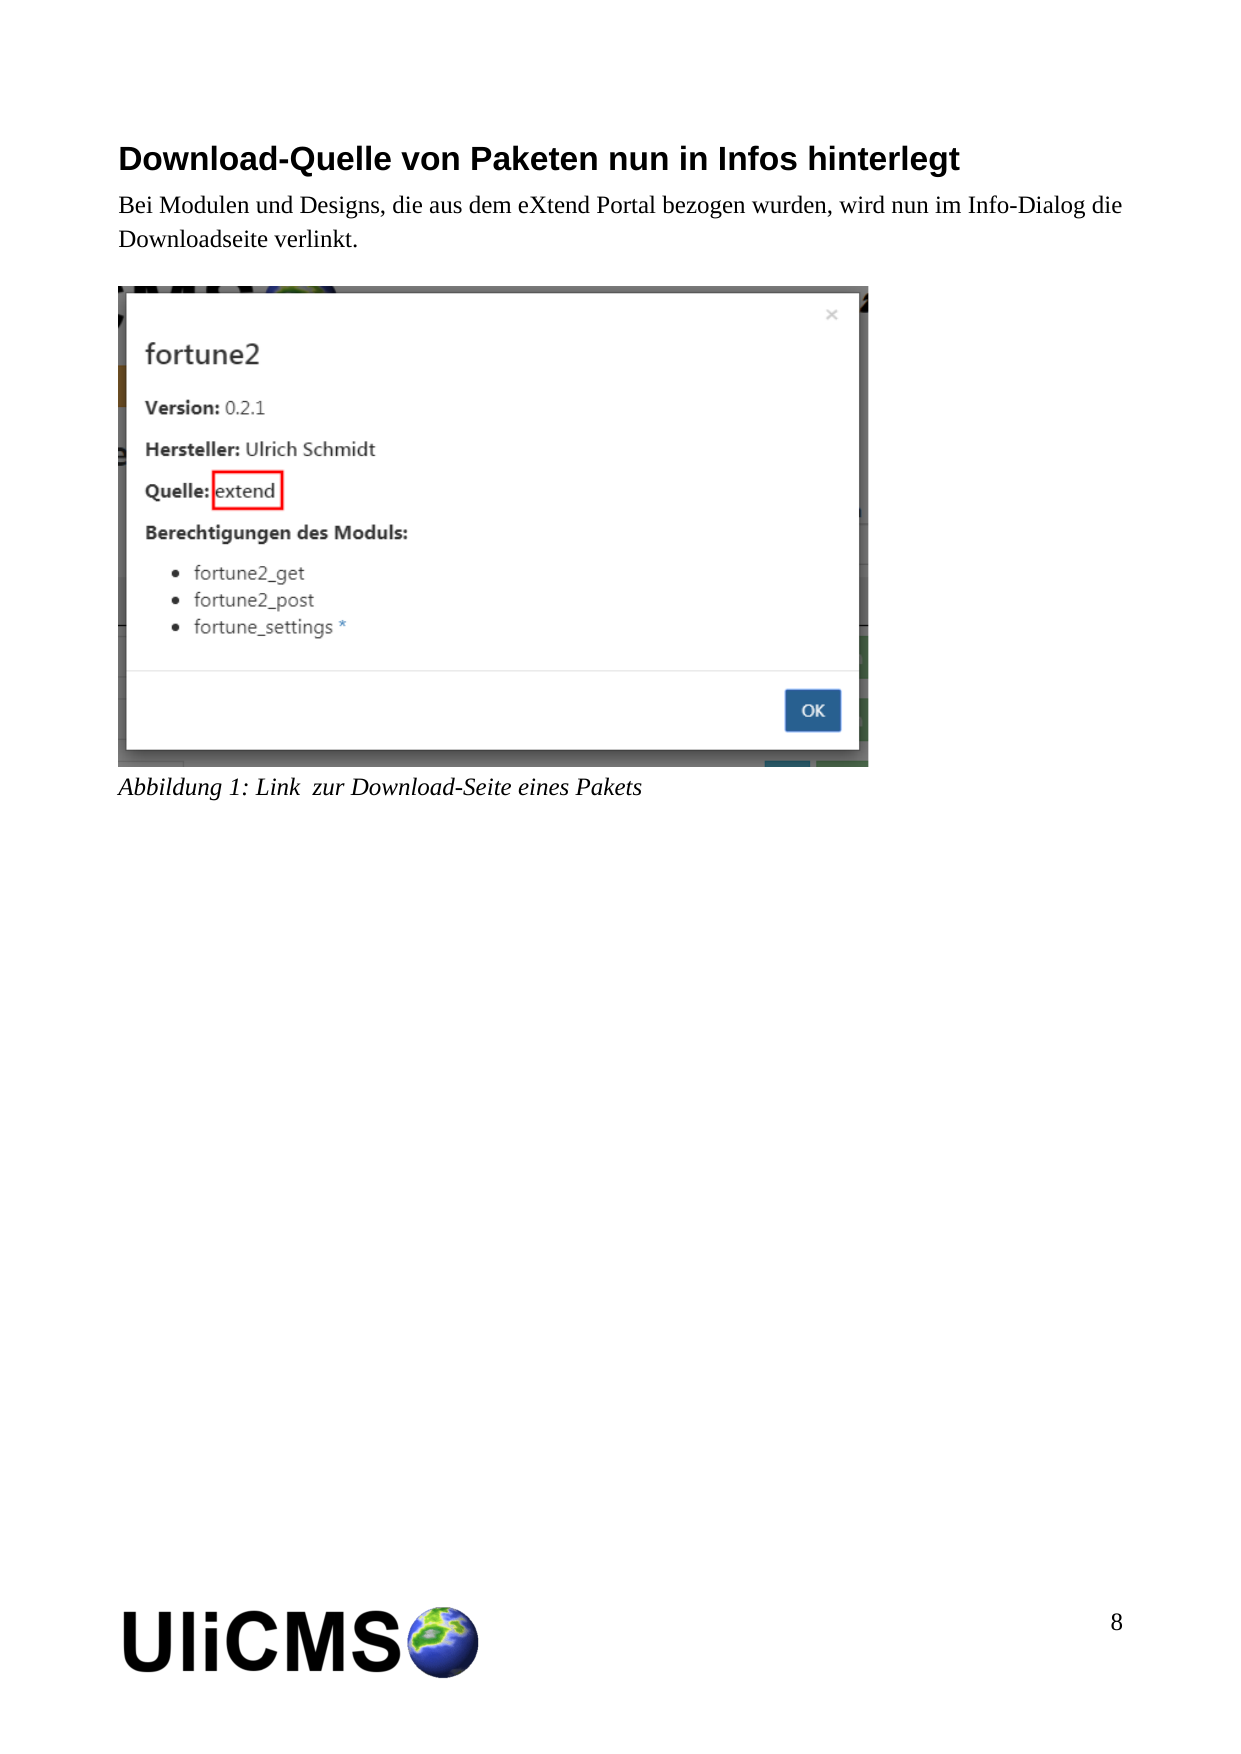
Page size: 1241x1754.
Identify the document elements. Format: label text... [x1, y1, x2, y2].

subtitle Download-Quelle von Paketen nun in Infos hinterlegt [118, 139, 1123, 178]
text Abbildung 1: Link zur Download-Seite eines Pakets [118, 767, 868, 801]
picture [118, 1607, 479, 1681]
picture [118, 286, 869, 767]
text Bei Modulen und Designs, die aus dem eXtend Portal bezogen wurden, wird nun im Info-Dialog die Downloadseite verlinkt. [118, 190, 1123, 253]
